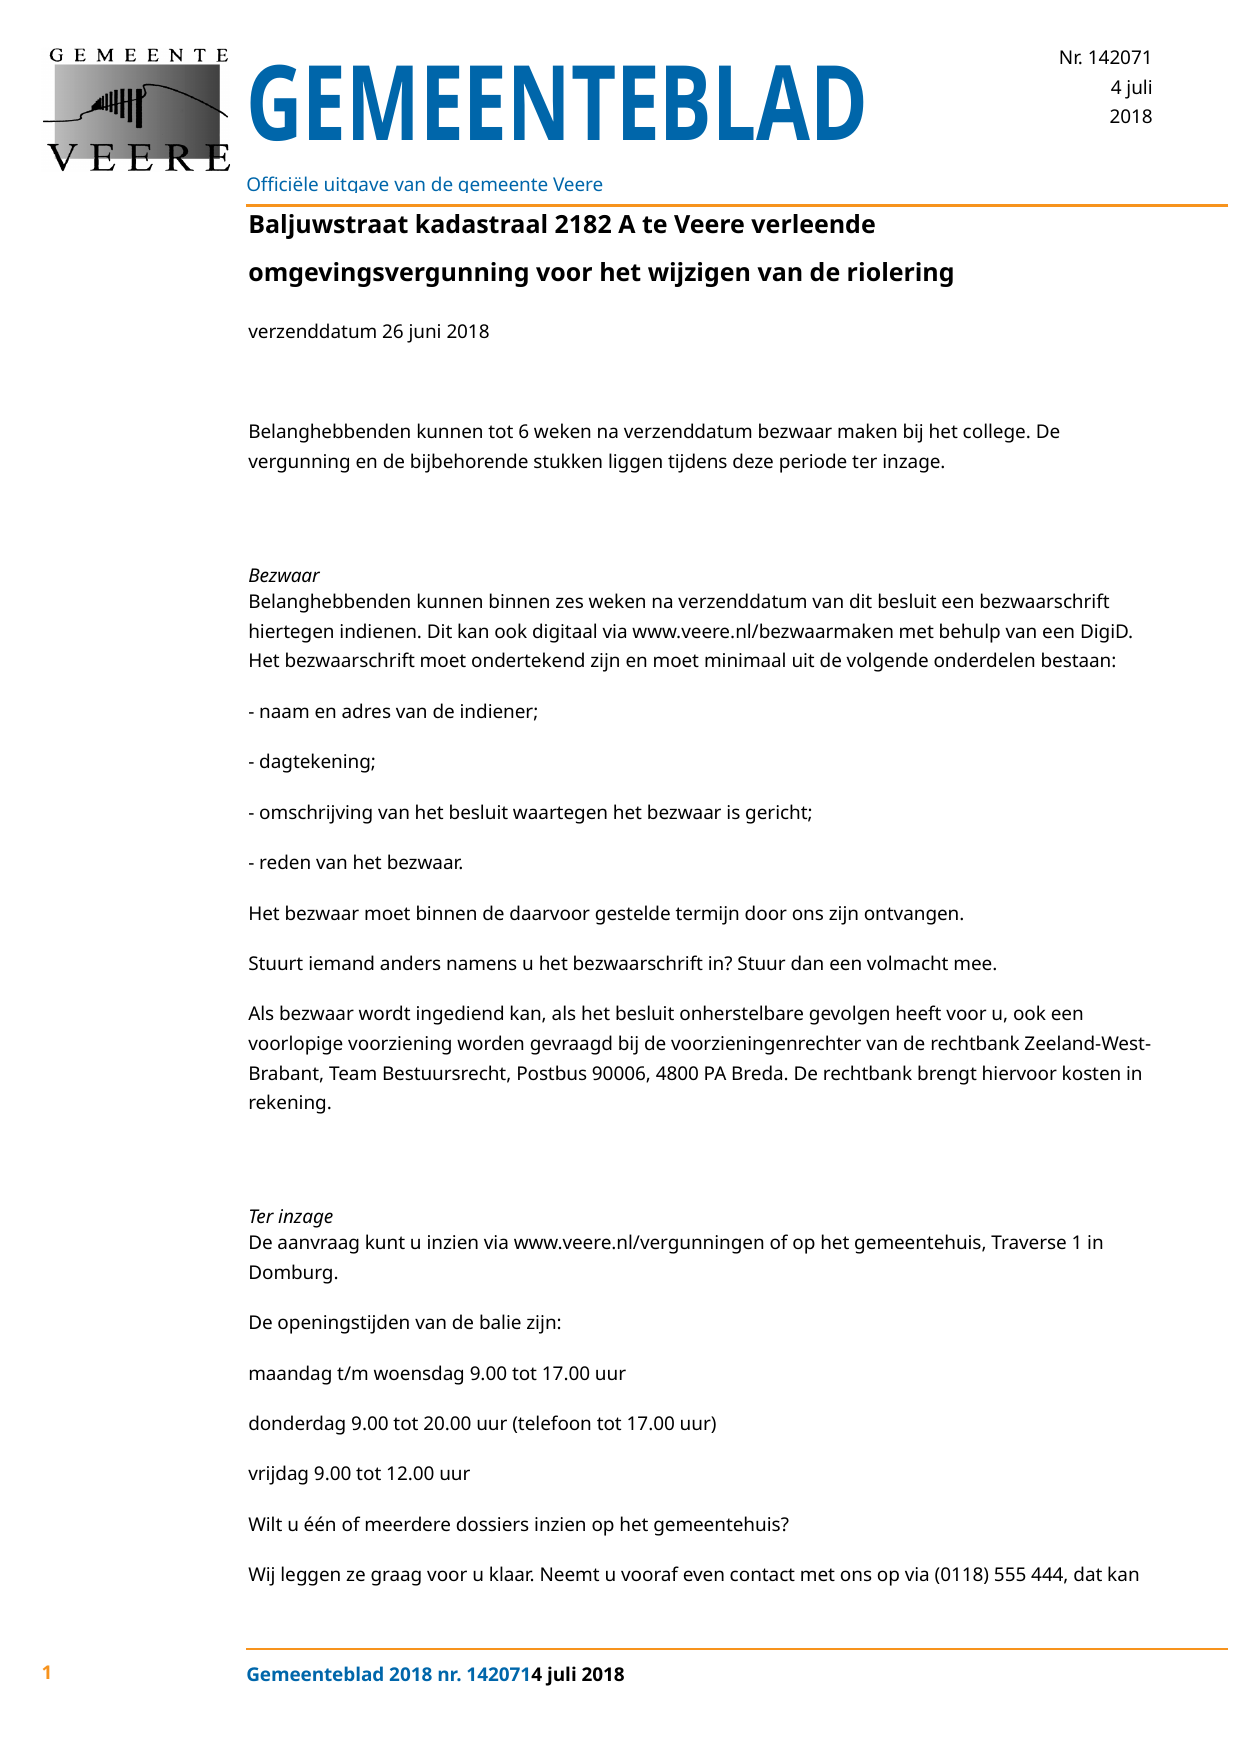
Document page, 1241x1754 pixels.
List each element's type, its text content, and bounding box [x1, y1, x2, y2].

text Als bezwaar wordt ingediend kan, als het besluit onherstelbare gevolgen heeft voor u, ook een voorlopige voorziening worden gevraagd bij de voorzieningenrechter van de rechtbank Zeeland-West-Brabant, Team Bestuursrecht, Postbus 90006, 4800 PA Breda. De rechtbank brengt hiervoor kosten in rekening. [248, 1001, 1152, 1115]
text Stuurt iemand anders namens u het bezwaarschrift in? Stuur dan een volmacht mee. [248, 950, 1152, 976]
text Wij leggen ze graag voor u klaar. Neemt u vooraf even contact met ons op via (0118) 555 444, dat kan [248, 1561, 1152, 1587]
text - dagtekening; [248, 748, 1152, 774]
text Het bezwaar moet binnen de daarvoor gestelde termijn door ons zijn ontvangen. [248, 900, 1152, 925]
text - omschrijving van het besluit waartegen het bezwaar is gericht; [248, 799, 1152, 824]
text vrijdag 9.00 tot 12.00 uur [248, 1461, 1152, 1486]
text Baljuwstraat kadastraal 2182 A te Veere verleende omgevingsvergunning voor het wijzigen van de riolering [248, 207, 1152, 288]
text De openingstijden van de balie zijn: [248, 1309, 1152, 1335]
text verzenddatum 26 juni 2018 [248, 318, 1152, 344]
text Bezwaar [248, 563, 1152, 588]
text - naam en adres van de indiener; [248, 698, 1152, 724]
text - reden van het bezwaar. [248, 849, 1152, 875]
text Ter inzage [248, 1204, 1152, 1229]
picture [41, 47, 231, 172]
text maandag t/m woensdag 9.00 tot 17.00 uur [248, 1360, 1152, 1386]
text Belanghebbenden kunnen tot 6 weken na verzenddatum bezwaar maken bij het college. De vergunning en de bijbehorende stukken liggen tijdens deze periode ter inzage. [248, 419, 1152, 474]
text Belanghebbenden kunnen binnen zes weken na verzenddatum van dit besluit een bezwaarschrift hiertegen indienen. Dit kan ook digitaal via www.veere.nl/bezwaarmaken met behulp van een DigiD. Het bezwaarschrift moet ondertekend zijn en moet minimaal uit de volgende onderdelen bestaan: [248, 588, 1152, 673]
text donderdag 9.00 tot 20.00 uur (telefoon tot 17.00 uur) [248, 1410, 1152, 1436]
text De aanvraag kunt u inzien via www.veere.nl/vergunningen of op het gemeentehuis, Traverse 1 in Domburg. [248, 1229, 1152, 1285]
text Wilt u één of meerdere dossiers inzien op het gemeentehuis? [248, 1511, 1152, 1537]
